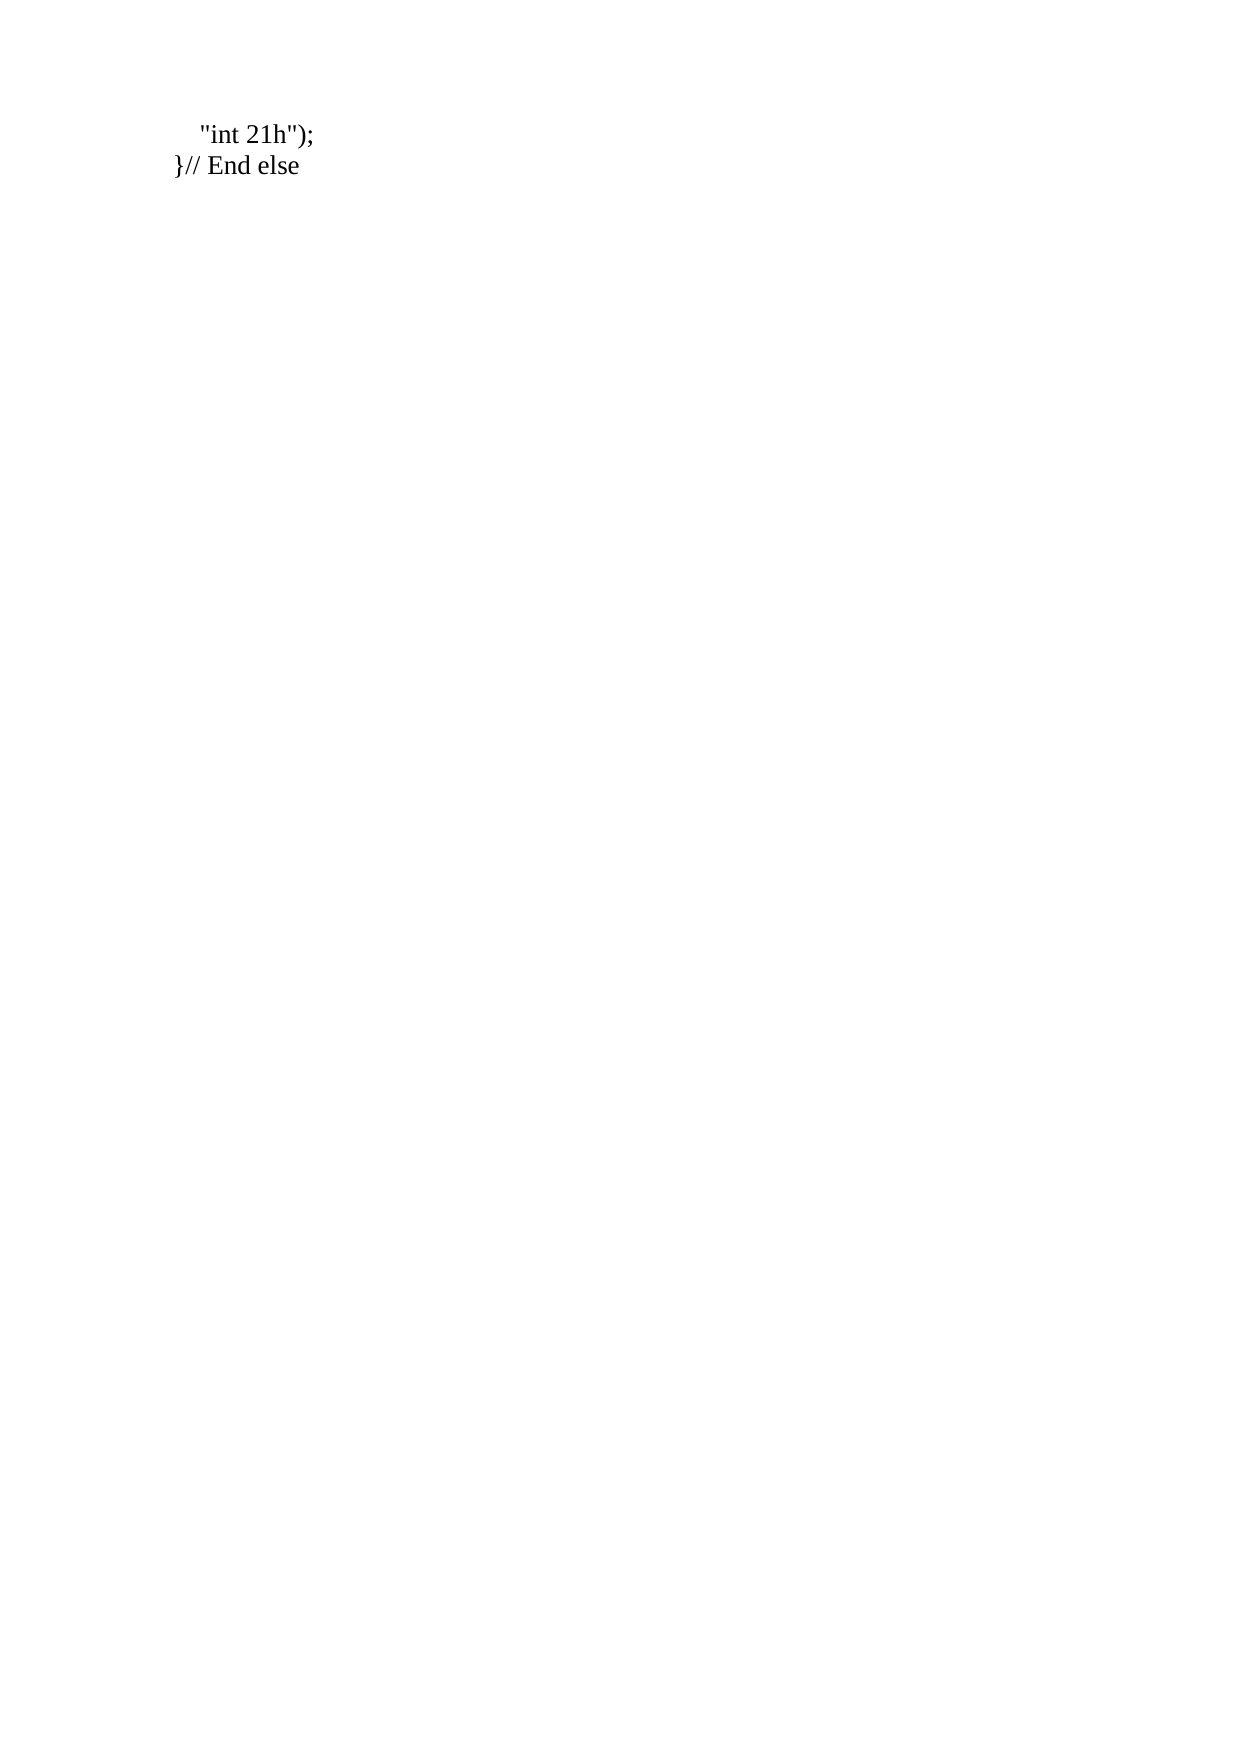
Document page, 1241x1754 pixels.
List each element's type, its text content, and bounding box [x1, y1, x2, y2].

text "int 21h"); [118, 118, 1122, 149]
text }// End else [118, 149, 1122, 180]
